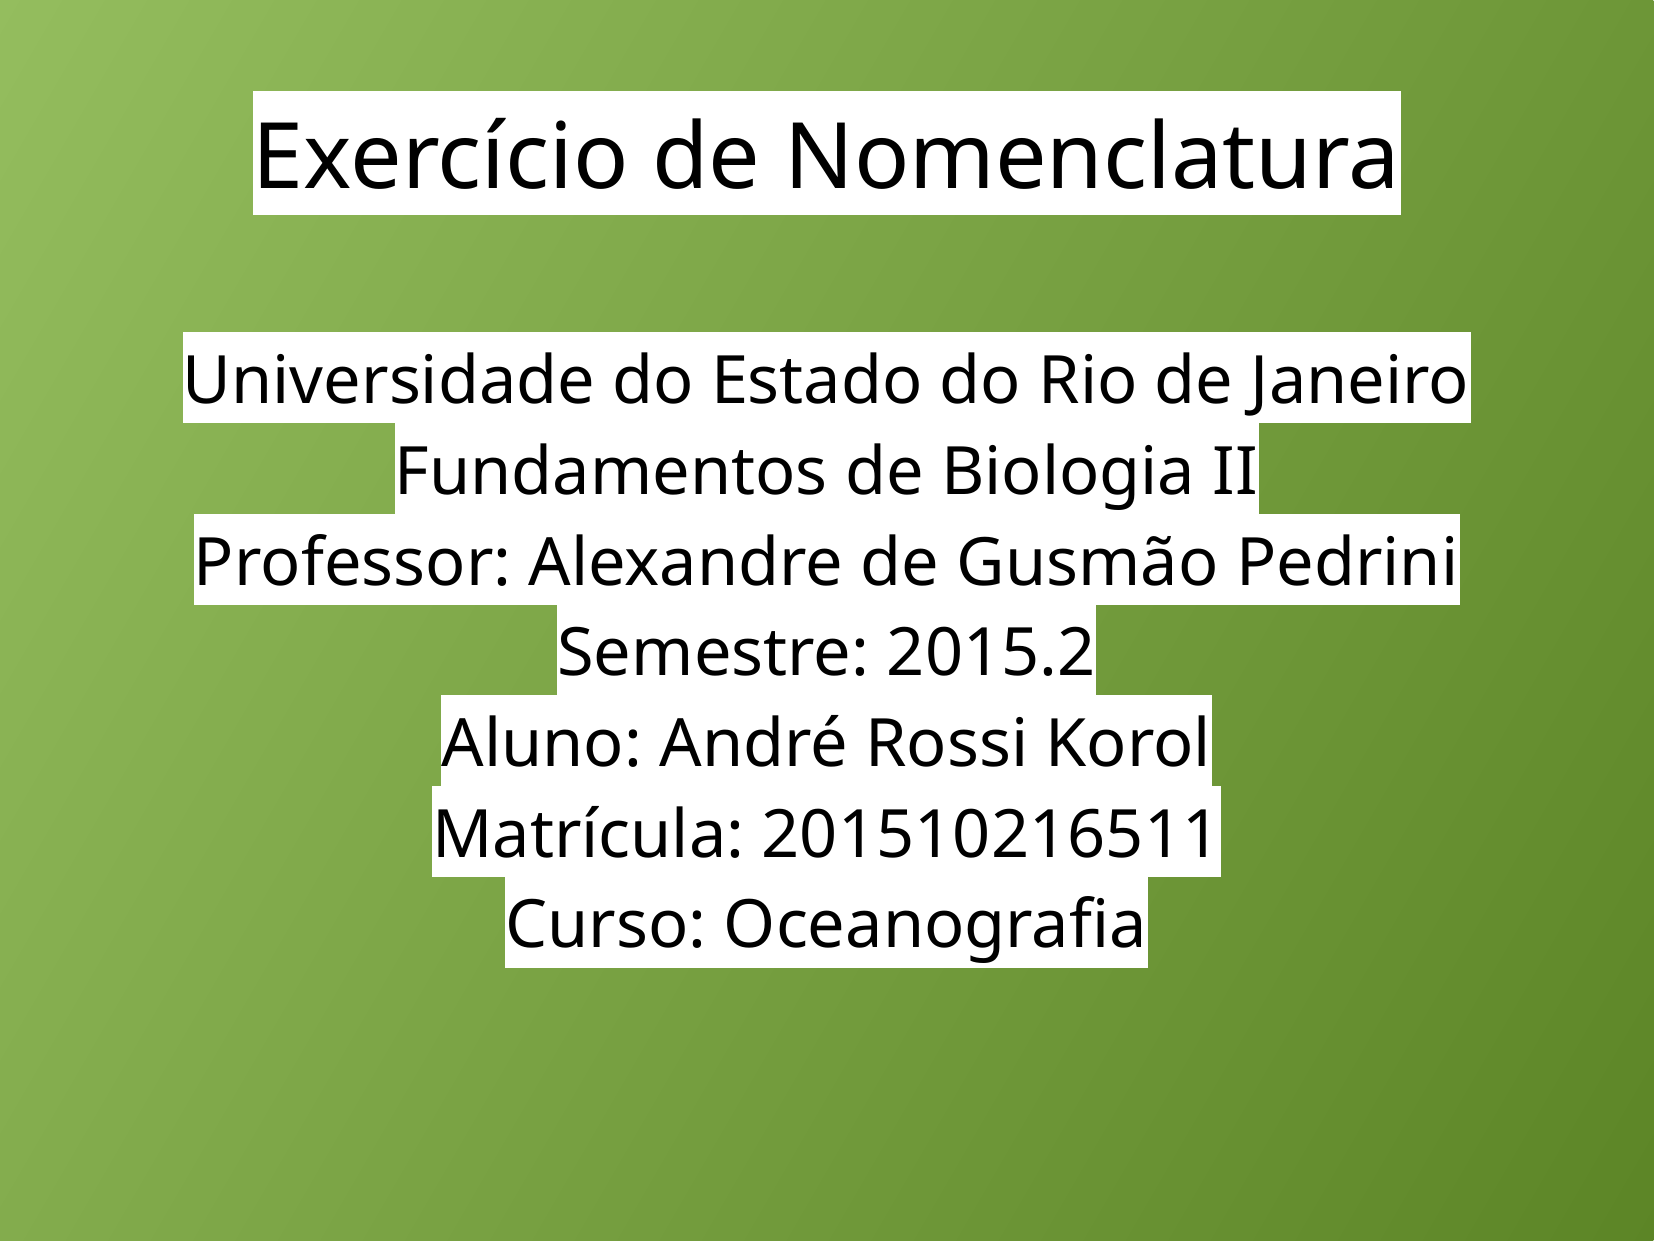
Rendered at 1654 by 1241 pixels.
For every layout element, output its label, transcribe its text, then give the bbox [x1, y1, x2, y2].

subtitle Universidade do Estado do Rio de Janeiro Fundamentos de Biologia II Professor: Alexandre de Gusmão Pedrini Semestre: 2015.2 Aluno: André Rossi Korol Matrícula: 201510216511 Curso: Oceanografia [82, 290, 1571, 1010]
title Exercício de Nomenclatura [82, 49, 1571, 257]
